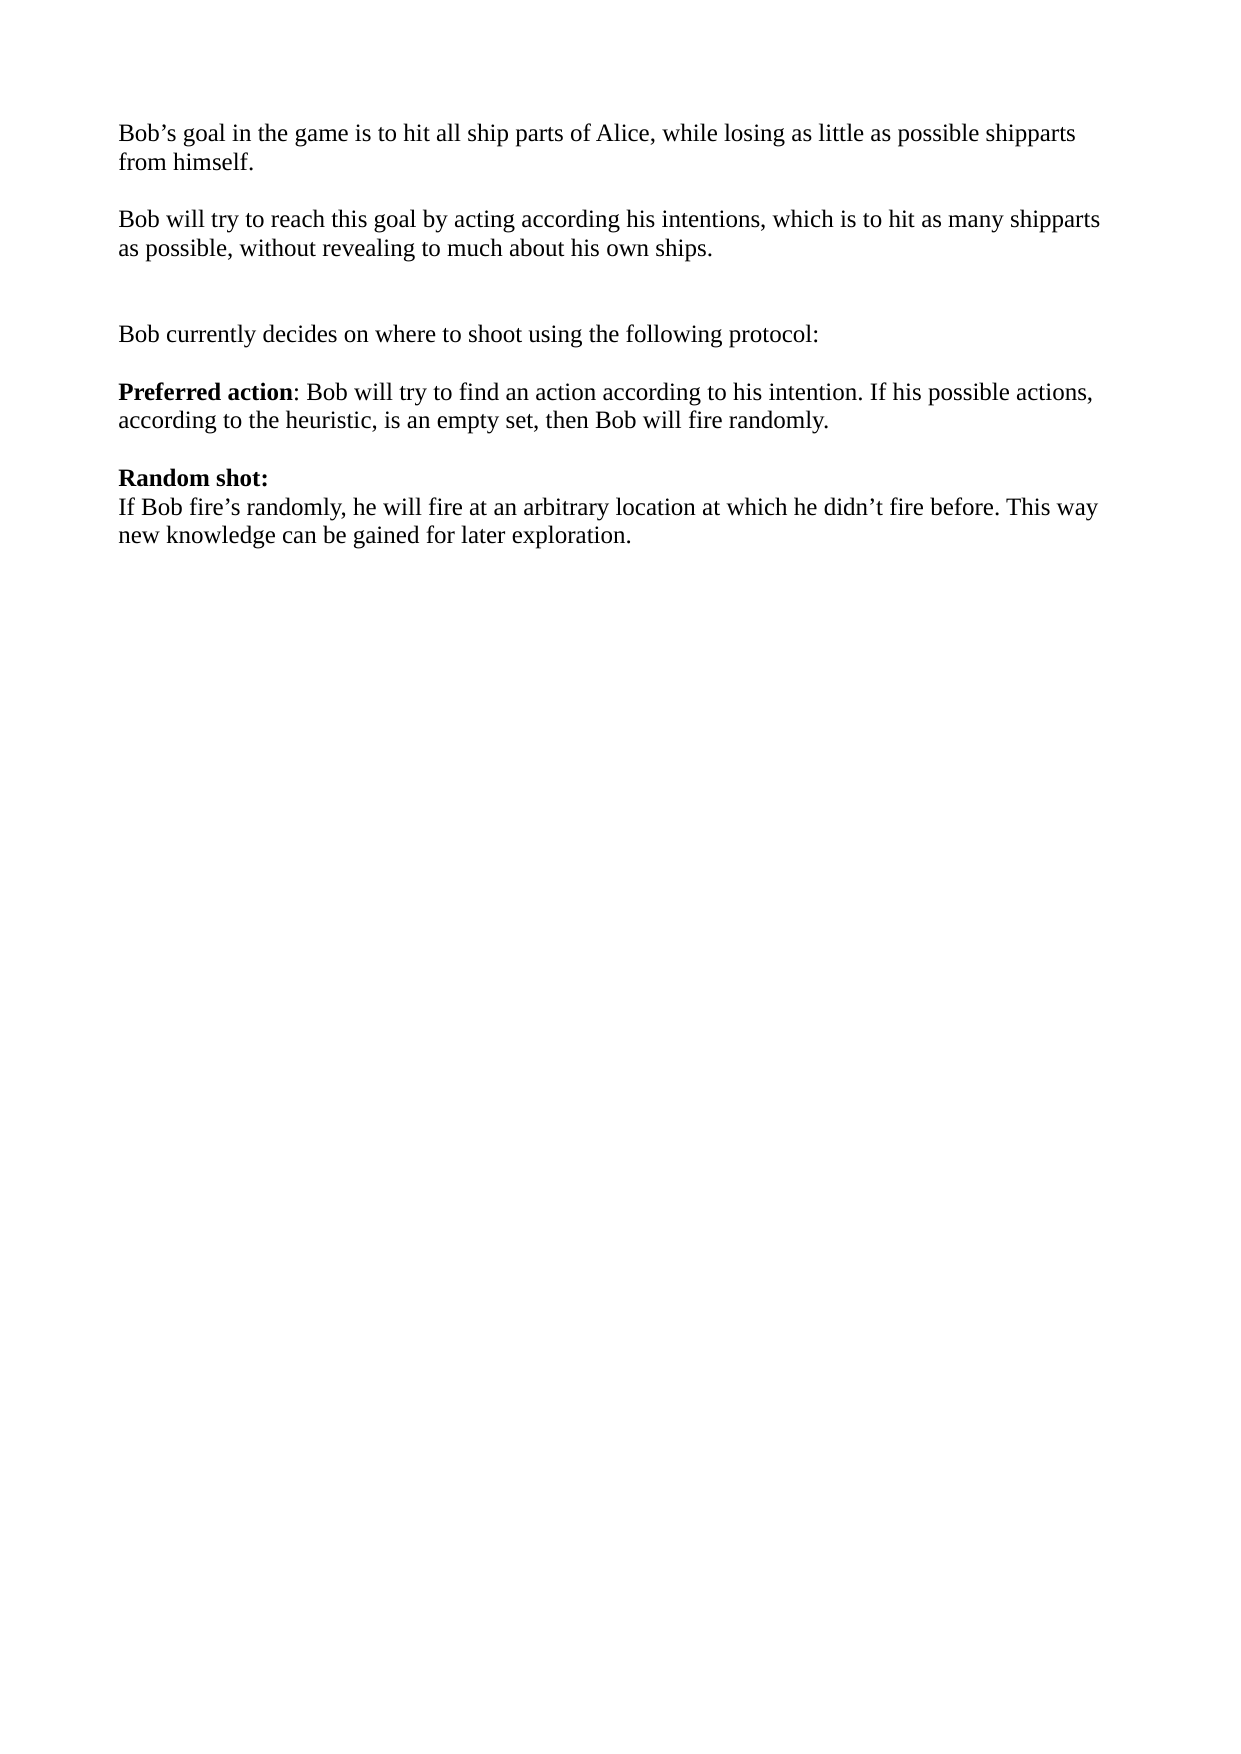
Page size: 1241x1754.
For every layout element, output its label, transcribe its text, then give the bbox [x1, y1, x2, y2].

text Random shot: [118, 463, 1122, 492]
text Bob’s goal in the game is to hit all ship parts of Alice, while losing as little as possible shipparts from himself. [118, 118, 1122, 176]
text Bob will try to reach this goal by acting according his intentions, which is to hit as many shipparts as possible, without revealing to much about his own ships. [118, 204, 1122, 262]
text If Bob fire’s randomly, he will fire at an arbitrary location at which he didn’t fire before. This way new knowledge can be gained for later exploration. [118, 492, 1122, 549]
text Preferred action: Bob will try to find an action according to his intention. If his possible actions, according to the heuristic, is an empty set, then Bob will fire randomly. [118, 377, 1122, 434]
text Bob currently decides on where to shoot using the following protocol: [118, 319, 1122, 348]
